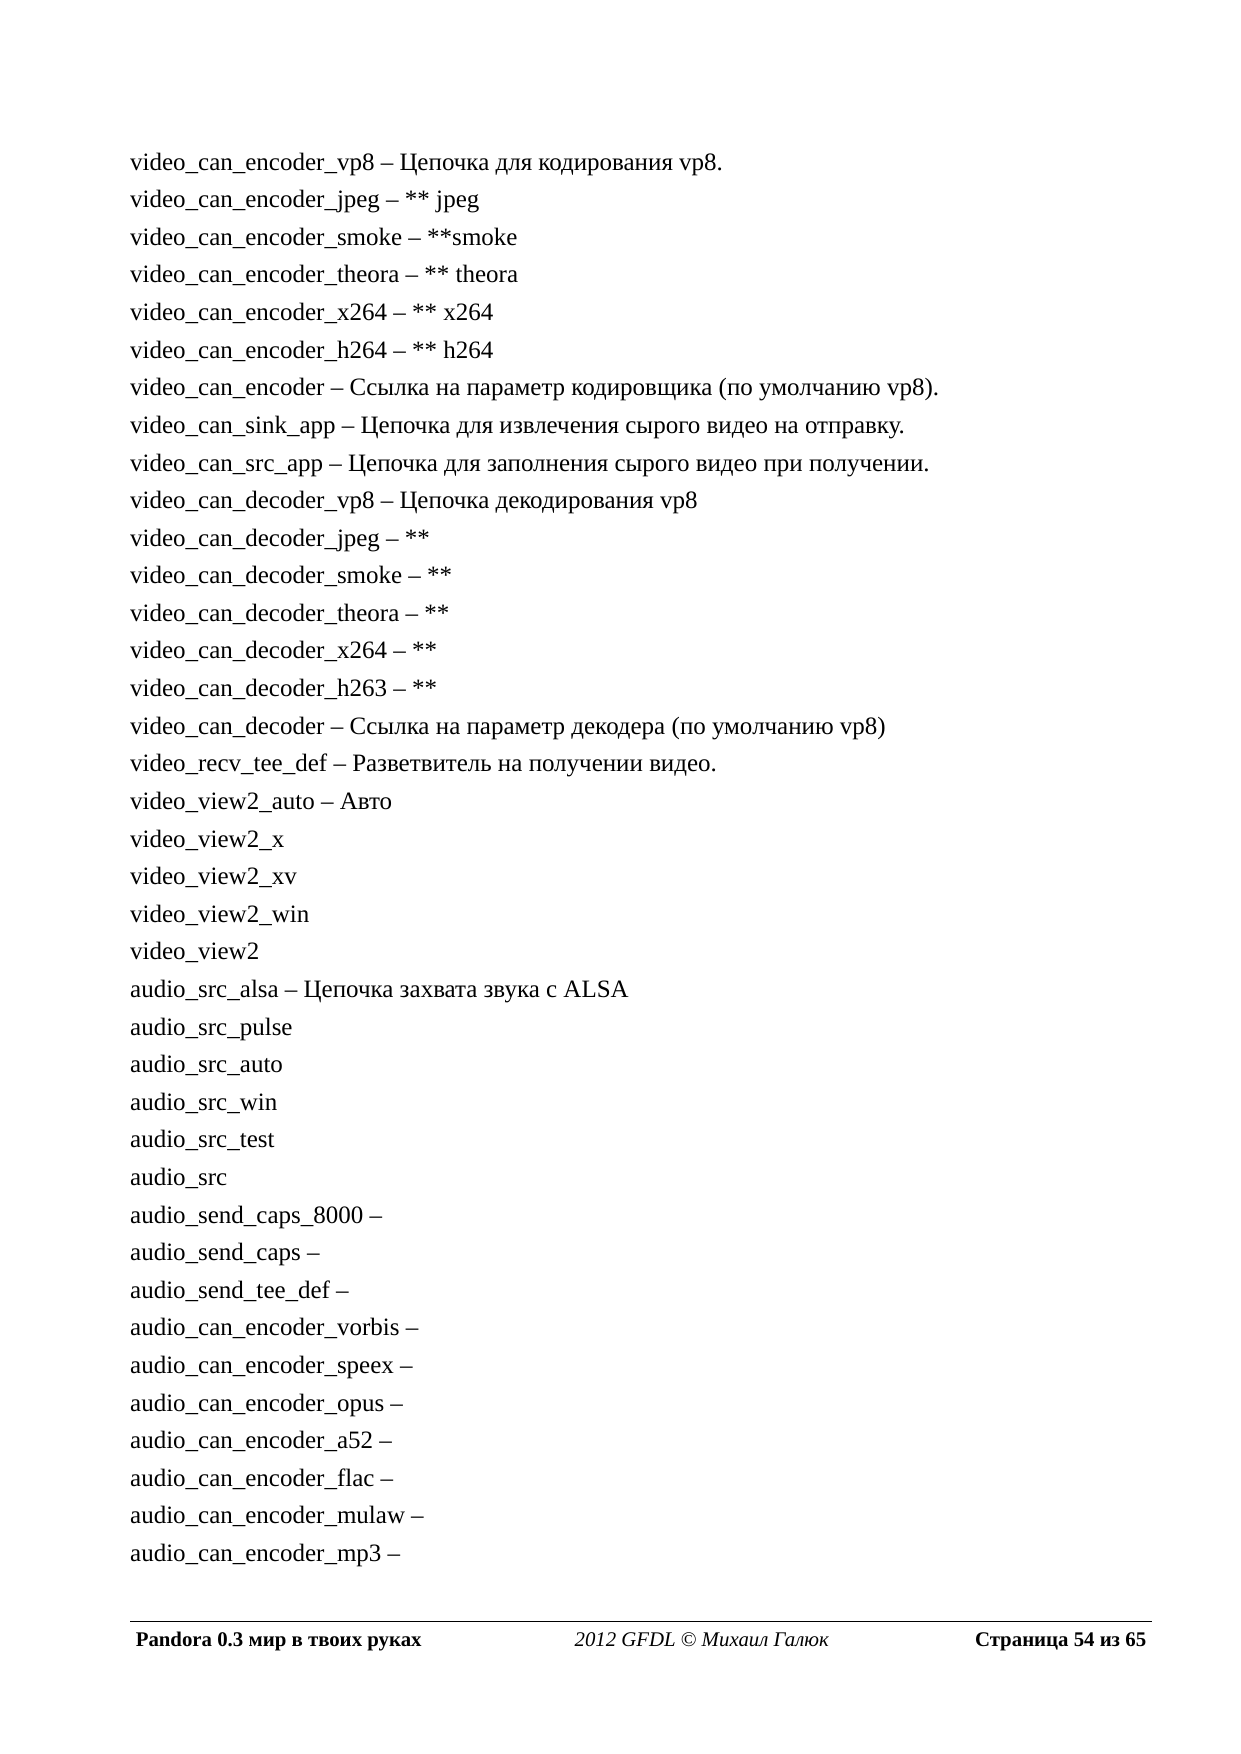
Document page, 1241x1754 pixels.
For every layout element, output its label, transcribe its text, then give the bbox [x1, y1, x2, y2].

text video_can_decoder_x264 – ** [130, 636, 1152, 664]
text audio_send_tee_def – [130, 1275, 1152, 1304]
text video_can_src_app – Цепочка для заполнения сырого видео при получении. [130, 448, 1152, 476]
text audio_src_win [130, 1087, 1152, 1116]
text audio_can_encoder_mp3 – [130, 1538, 1152, 1567]
text video_view2_auto – Авто [130, 786, 1152, 815]
text audio_can_encoder_a52 – [130, 1425, 1152, 1454]
text audio_can_encoder_vorbis – [130, 1312, 1152, 1341]
text audio_src_alsa – Цепочка захвата звука с ALSA [130, 974, 1152, 1003]
text video_can_encoder_smoke – **smoke [130, 222, 1152, 251]
text video_view2_x [130, 824, 1152, 852]
text video_can_encoder_vp8 – Цепочка для кодирования vp8. [130, 147, 1152, 176]
text video_can_encoder – Ссылка на параметр кодировщика (по умолчанию vp8). [130, 372, 1152, 401]
text video_view2_win [130, 899, 1152, 928]
text audio_can_encoder_speex – [130, 1350, 1152, 1379]
text audio_send_caps – [130, 1237, 1152, 1266]
text audio_src_pulse [130, 1012, 1152, 1040]
text audio_can_encoder_mulaw – [130, 1501, 1152, 1529]
text video_can_decoder – Ссылка на параметр декодера (по умолчанию vp8) [130, 711, 1152, 739]
text audio_can_encoder_flac – [130, 1463, 1152, 1492]
text video_can_encoder_jpeg – ** jpeg [130, 184, 1152, 213]
text video_can_decoder_smoke – ** [130, 560, 1152, 589]
text video_can_encoder_theora – ** theora [130, 259, 1152, 288]
text video_can_encoder_x264 – ** x264 [130, 297, 1152, 326]
text audio_can_encoder_opus – [130, 1388, 1152, 1416]
text audio_send_caps_8000 – [130, 1200, 1152, 1228]
text video_view2 [130, 936, 1152, 965]
text audio_src_auto [130, 1049, 1152, 1078]
text video_view2_xv [130, 861, 1152, 890]
text video_recv_tee_def – Разветвитель на получении видео. [130, 748, 1152, 777]
text audio_src_test [130, 1124, 1152, 1153]
text video_can_decoder_vp8 – Цепочка декодирования vp8 [130, 485, 1152, 514]
text video_can_sink_app – Цепочка для извлечения сырого видео на отправку. [130, 410, 1152, 439]
text video_can_decoder_jpeg – ** [130, 523, 1152, 552]
text video_can_encoder_h264 – ** h264 [130, 335, 1152, 363]
text video_can_decoder_h263 – ** [130, 673, 1152, 702]
text audio_src [130, 1162, 1152, 1191]
text video_can_decoder_theora – ** [130, 598, 1152, 627]
